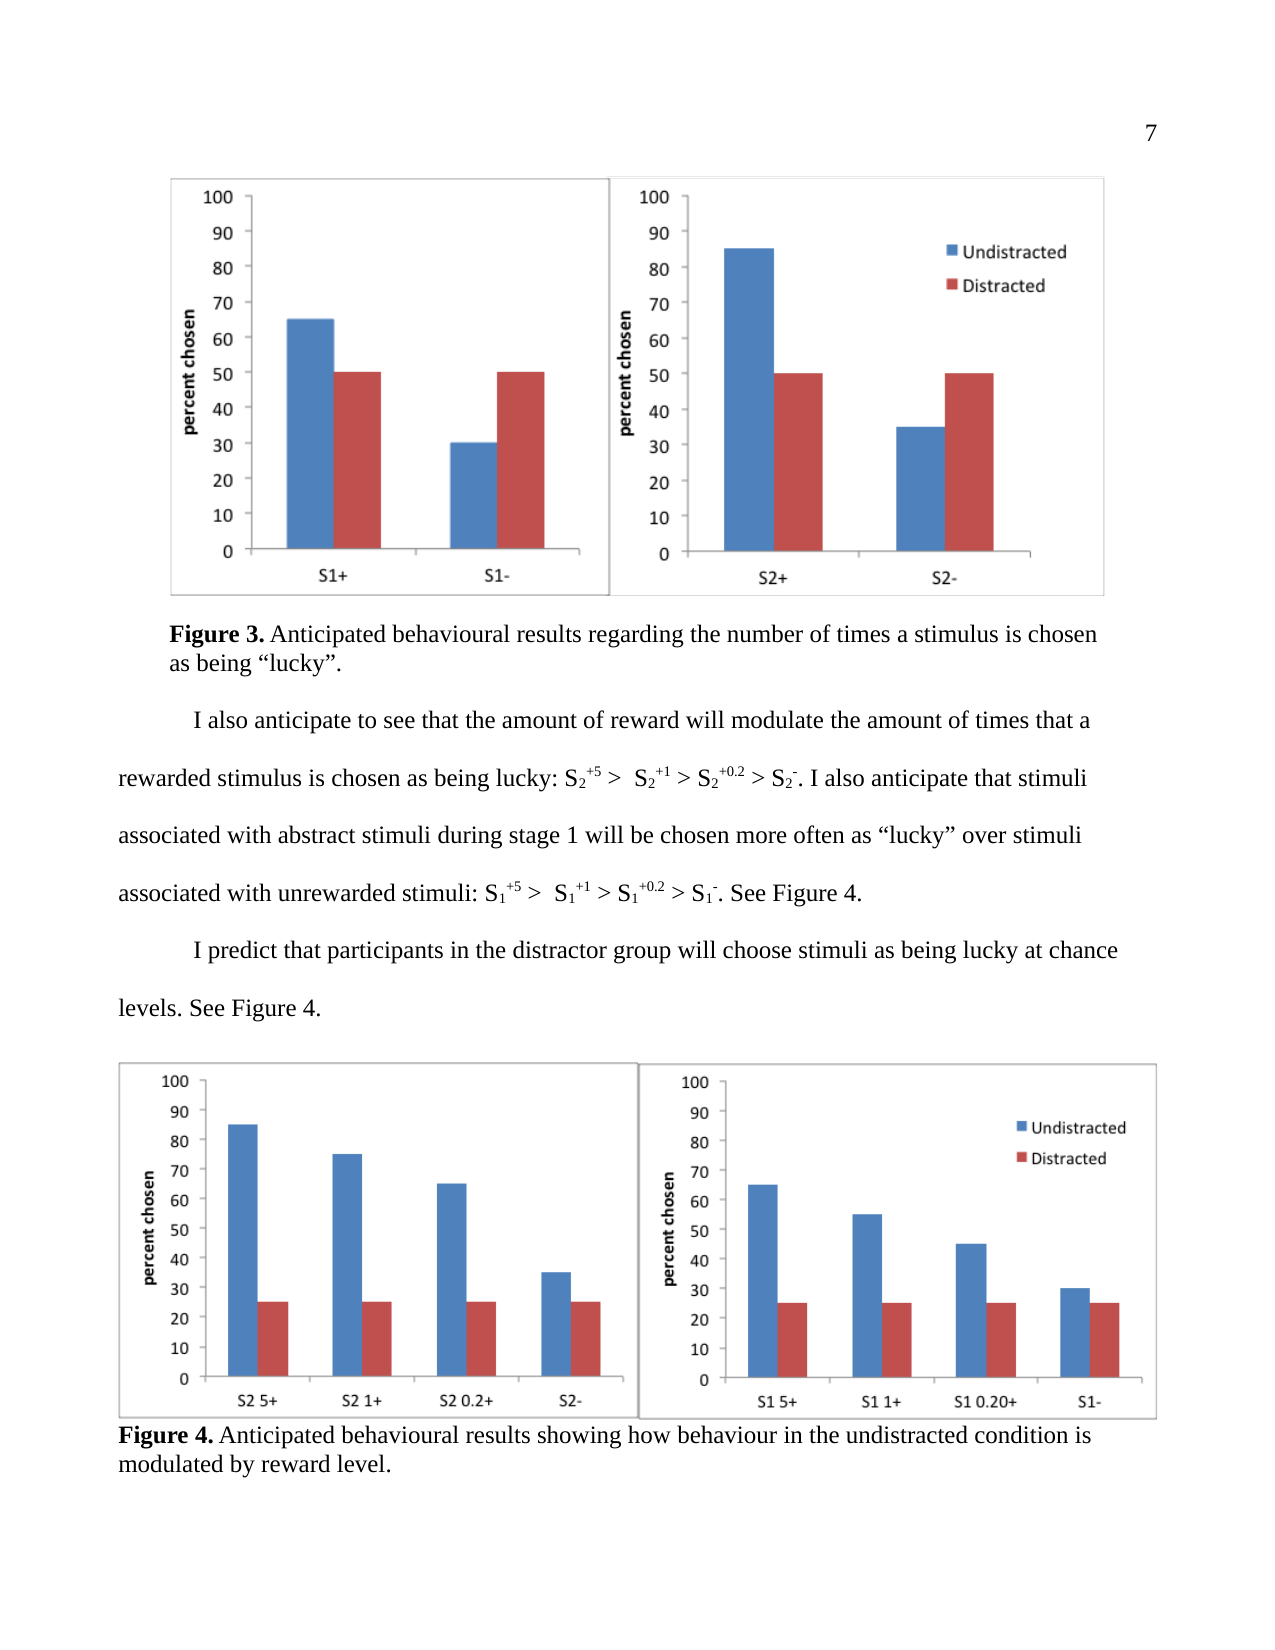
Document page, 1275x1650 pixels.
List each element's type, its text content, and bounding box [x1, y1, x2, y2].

text [118, 1050, 1157, 1062]
text I predict that participants in the distractor group will choose stimuli as being lucky at chance levels. See Figure 4. [118, 935, 1157, 1021]
text I also anticipate to see that the amount of reward will modulate the amount of times that a rewarded stimulus is chosen as being lucky: S2+5 > S2+1 > S2+0.2 > S2-. I also anticipate that stimuli associated with abstract stimuli during stage 1 will be chosen more often as “lucky” over stimuli associated with unrewarded stimuli: S1+5 > S1+1 > S1+0.2 > S1-. See Figure 4. [118, 596, 1157, 906]
picture [171, 179, 1104, 596]
text Figure 4. Anticipated behavioural results showing how behaviour in the undistracted condition is modulated by reward level. [118, 1420, 1157, 1477]
picture [118, 1062, 1158, 1420]
text Figure 3. Anticipated behavioural results regarding the number of times a stimulus is chosen as being “lucky”. [169, 619, 1106, 676]
